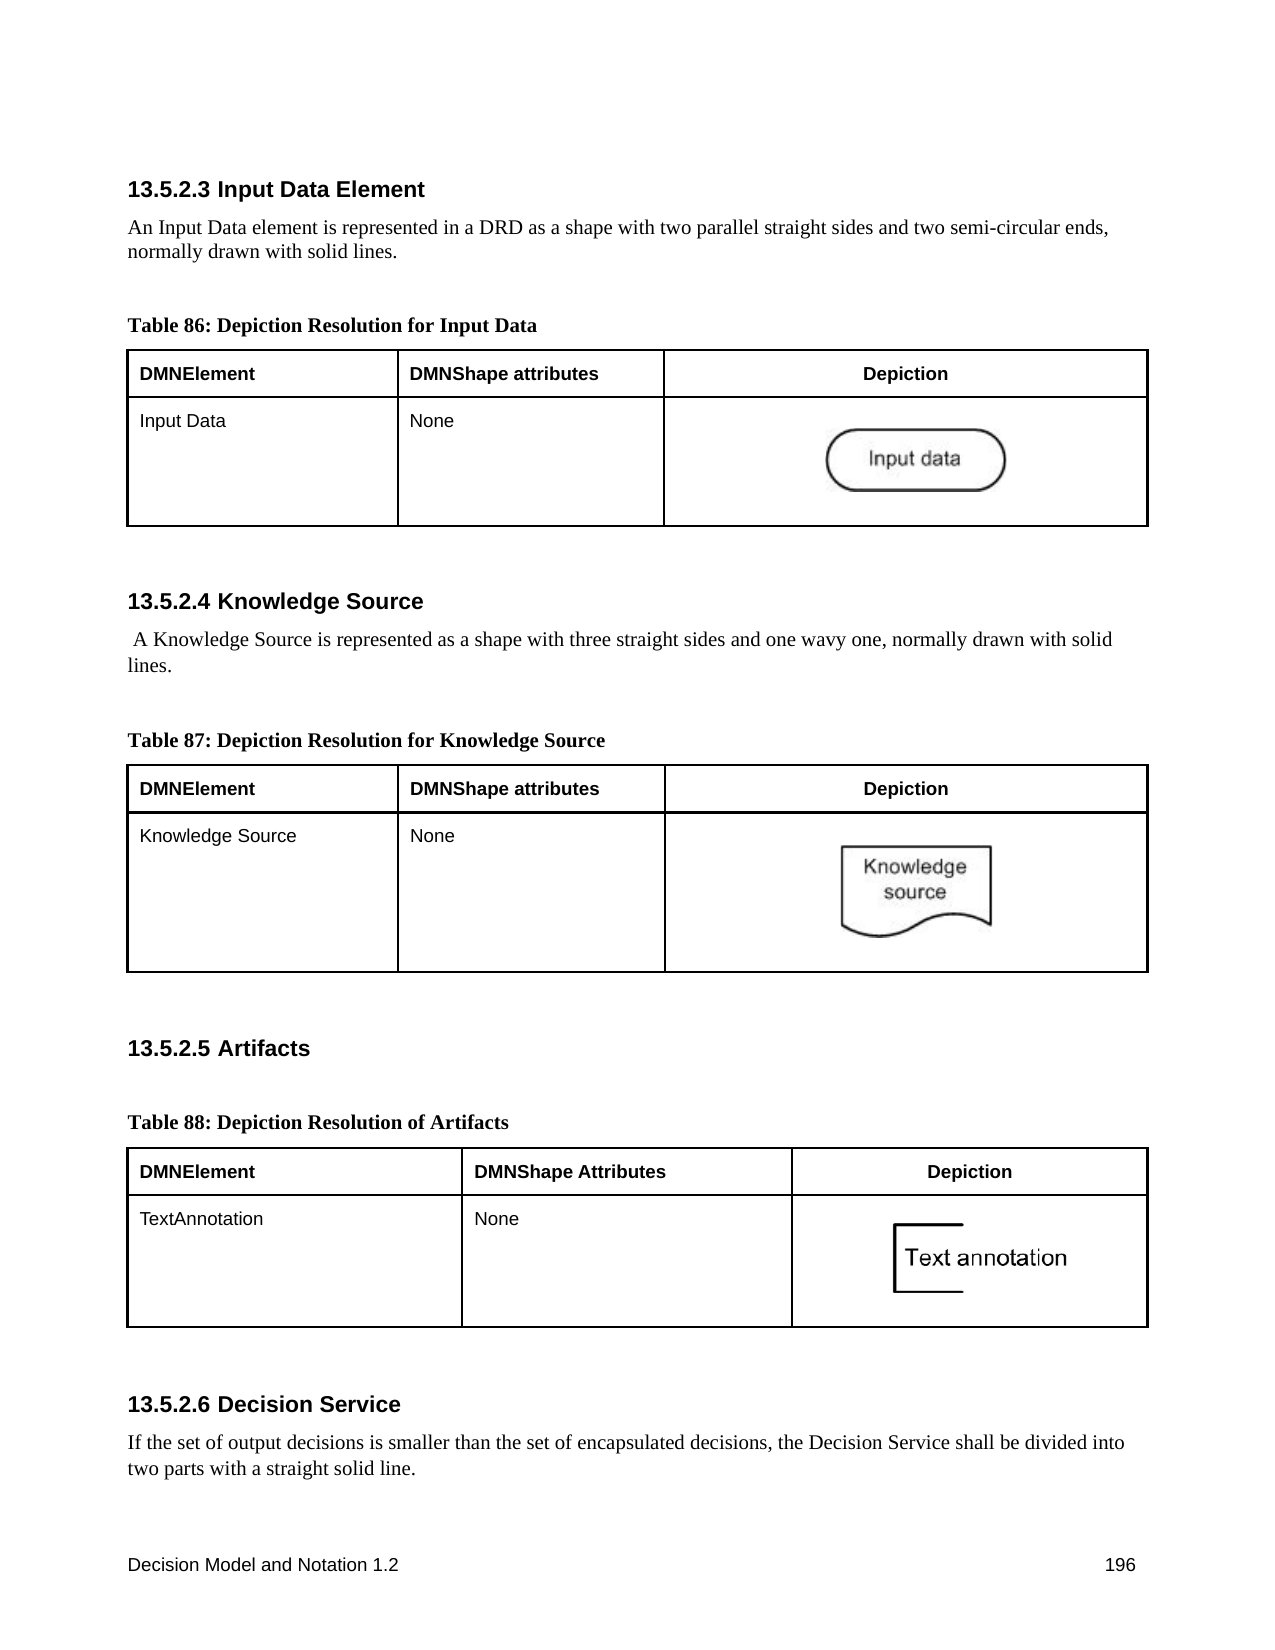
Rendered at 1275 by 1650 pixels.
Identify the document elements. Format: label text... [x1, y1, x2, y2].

subtitle Input Data Element [127, 176, 1147, 203]
text If the set of output decisions is smaller than the set of encapsulated decisions, the Decision Service shall be divided into two parts with a straight solid line. [127, 1430, 1147, 1480]
picture [825, 428, 1007, 492]
text Table 87: Depiction Resolution for Knowledge Source [127, 728, 1147, 752]
table_cell None [463, 1196, 791, 1326]
text Table 88: Depiction Resolution of Artifacts [127, 1110, 1147, 1134]
subtitle Knowledge Source [127, 588, 1147, 615]
text An Input Data element is represented in a DRD as a shape with two parallel straight sides and two semi-circular ends, normally drawn with solid lines. [127, 215, 1147, 263]
subtitle Decision Service [127, 1391, 1147, 1417]
table_cell Input Data [129, 398, 397, 525]
subtitle Artifacts [127, 1035, 1147, 1061]
table_cell [665, 398, 1146, 525]
table_header Depiction [665, 351, 1146, 396]
table_cell [666, 814, 1146, 971]
table_header DMNElement [129, 1149, 461, 1194]
table_cell [793, 1196, 1146, 1326]
table_cell None [399, 814, 664, 971]
table_header DMNShape attributes [399, 351, 663, 396]
table_cell Knowledge Source [129, 814, 397, 971]
table_cell TextAnnotation [129, 1196, 461, 1326]
table_header Depiction [666, 766, 1146, 811]
table_header DMNElement [129, 766, 397, 811]
picture [840, 845, 993, 938]
table_header DMNElement [129, 351, 397, 396]
table_header DMNShape attributes [399, 766, 664, 811]
text A Knowledge Source is represented as a shape with three straight sides and one wavy one, normally drawn with solid lines. [127, 627, 1147, 677]
table_cell None [399, 398, 663, 525]
table_header DMNShape Attributes [463, 1149, 791, 1194]
table_header Depiction [793, 1149, 1146, 1194]
text Table 86: Depiction Resolution for Input Data [127, 312, 1147, 337]
picture [892, 1223, 1068, 1293]
